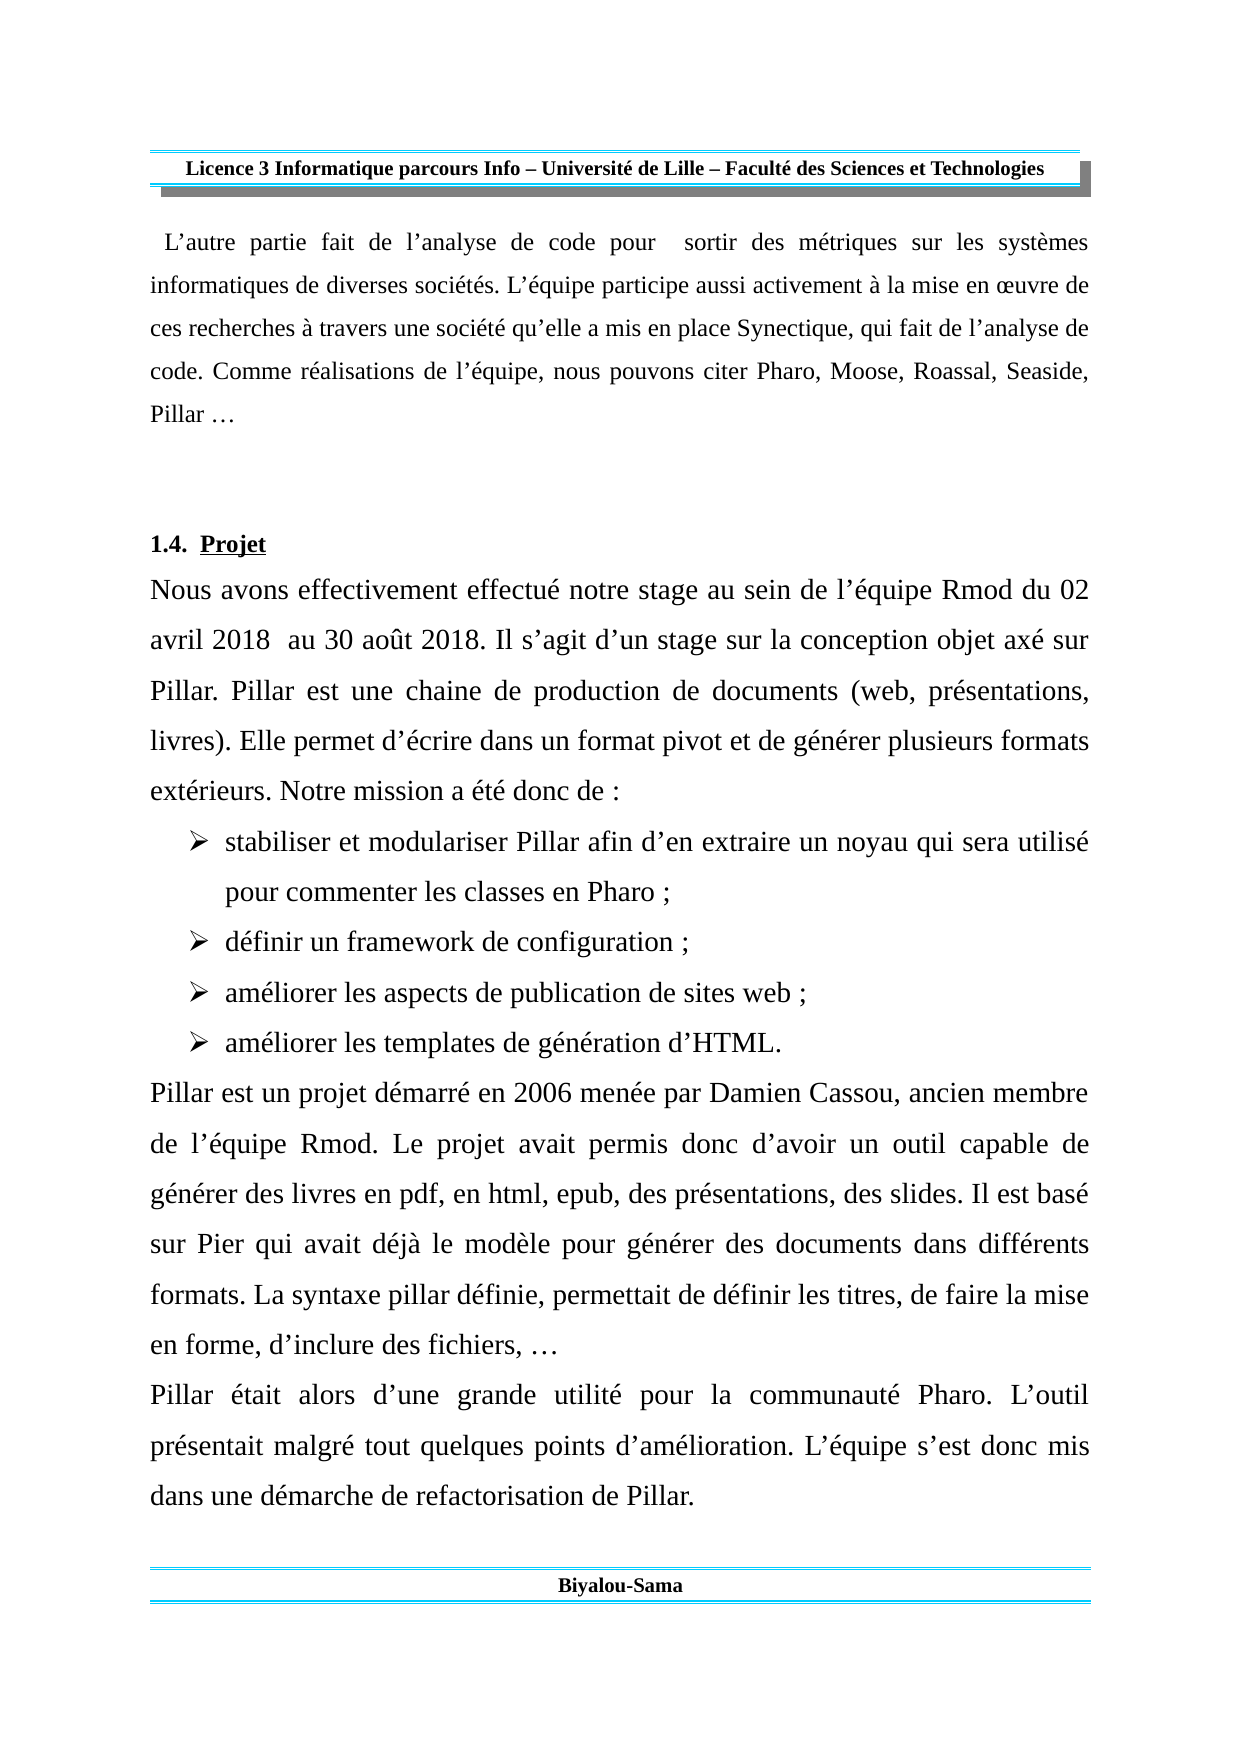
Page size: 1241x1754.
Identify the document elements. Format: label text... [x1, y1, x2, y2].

list définir un framework de configuration ; [187, 924, 1091, 958]
list améliorer les templates de génération d’HTML. [187, 1025, 1091, 1059]
text Pillar est un projet démarré en 2006 menée par Damien Cassou, ancien membre de l’équipe Rmod. Le projet avait permis donc d’avoir un outil capable de générer des livres en pdf, en html, epub, des présentations, des slides. Il est basé sur Pier qui avait déjà le modèle pour générer des documents dans différents formats. La syntaxe pillar définie, permettait de définir les titres, de faire la mise en forme, d’inclure des fichiers, … [150, 1076, 1091, 1361]
text Pillar était alors d’une grande utilité pour la communauté Pharo. L’outil présentait malgré tout quelques points d’amélioration. L’équipe s’est donc mis dans une démarche de refactorisation de Pillar. [150, 1377, 1091, 1512]
list améliorer les aspects de publication de sites web ; [187, 975, 1091, 1008]
text L’autre partie fait de l’analyse de code pour sortir des métriques sur les systèmes informatiques de diverses sociétés. L’équipe participe aussi activement à la mise en œuvre de ces recherches à travers une société qu’elle a mis en place Synectique, qui fait de l’analyse de code. Comme réalisations de l’équipe, nous pouvons citer Pharo, Moose, Roassal, Seaside, Pillar … [150, 227, 1091, 428]
list stabiliser et modulariser Pillar afin d’en extraire un noyau qui sera utilisé pour commenter les classes en Pharo ; [187, 824, 1091, 908]
text 1.4. Projet [150, 529, 1091, 558]
text Nous avons effectivement effectué notre stage au sein de l’équipe Rmod du 02 avril 2018 au 30 août 2018. Il s’agit d’un stage sur la conception objet axé sur Pillar. Pillar est une chaine de production de documents (web, présentations, livres). Elle permet d’écrire dans un format pivot et de générer plusieurs formats extérieurs. Notre mission a été donc de : [150, 572, 1091, 807]
